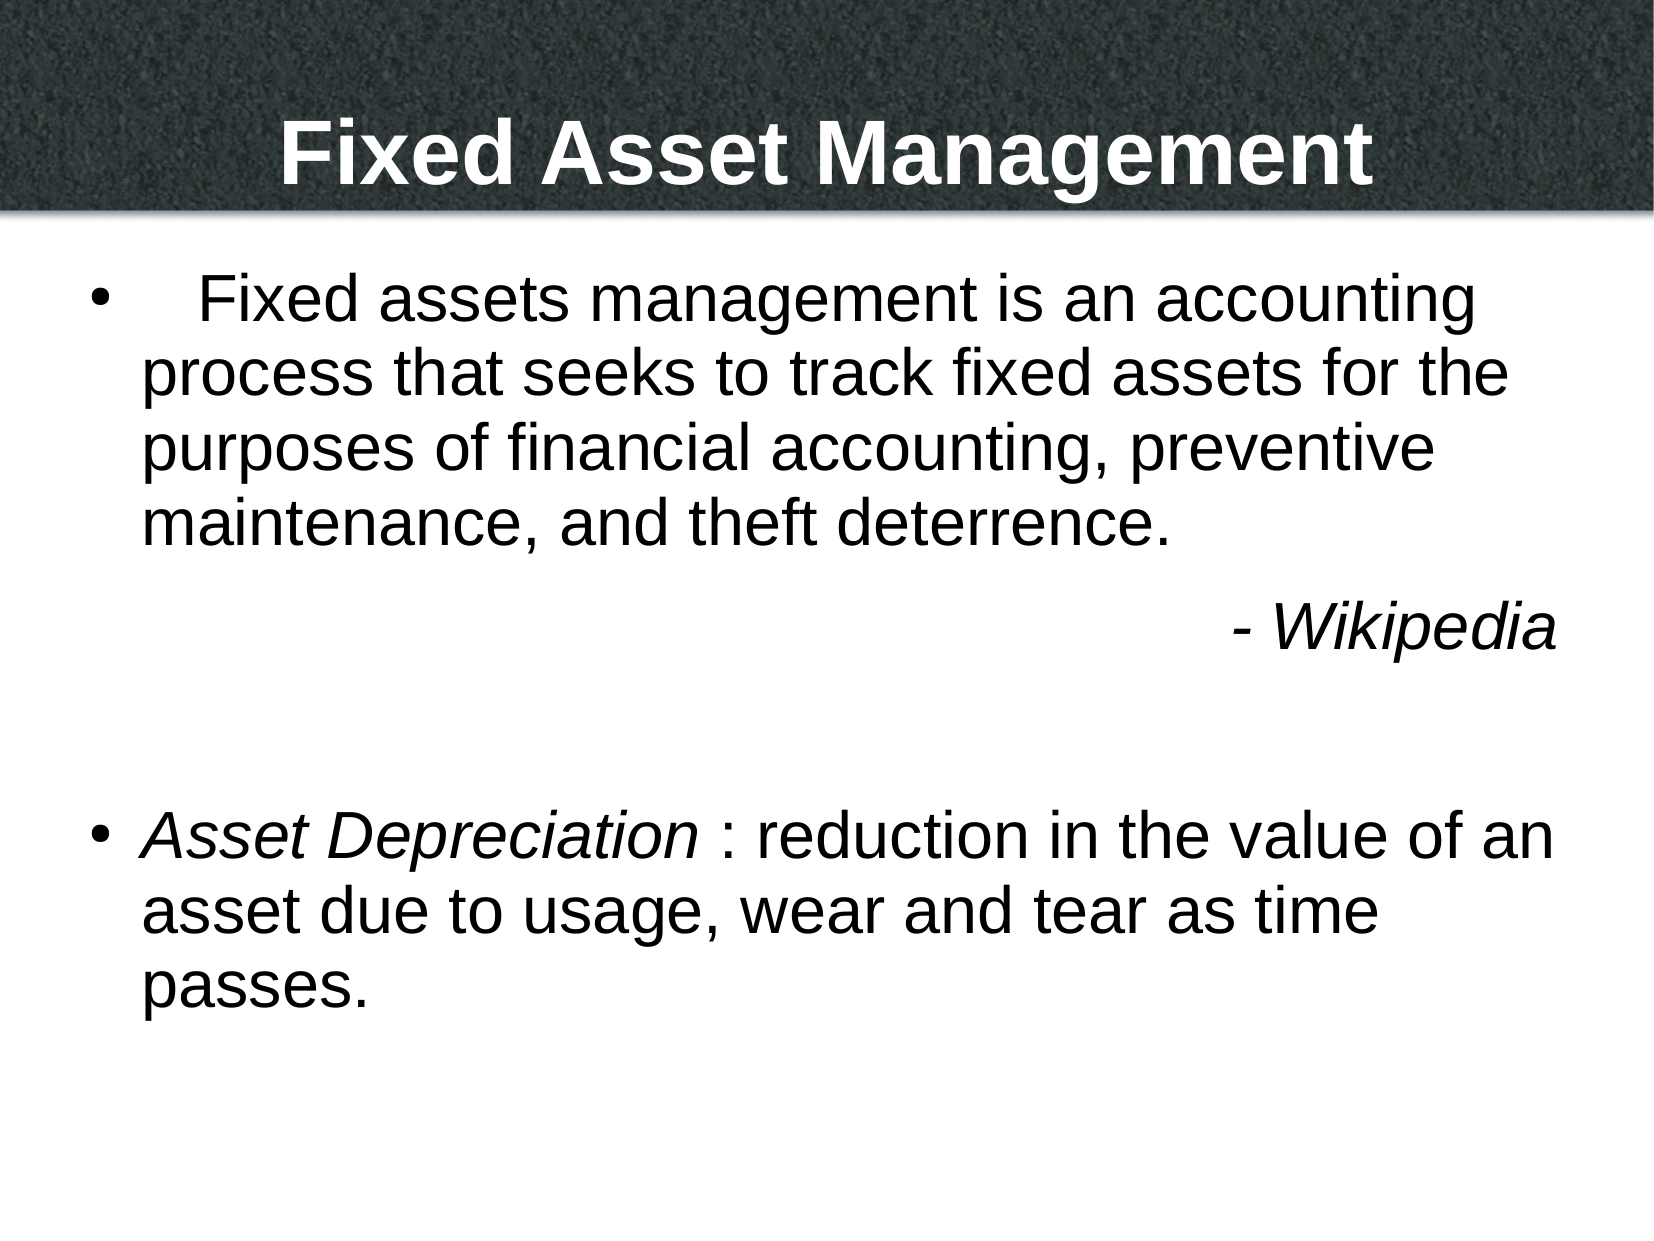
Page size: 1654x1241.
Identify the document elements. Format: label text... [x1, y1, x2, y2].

title Fixed Asset Management [82, 56, 1571, 250]
list Fixed assets management is an accounting process that seeks to track fixed assets for the purposes of financial accounting, preventive maintenance, and theft deterrence. - Wikipedia Asset Depreciation : reduction in the value of an asset due to usage, wear and tear as time passes. [70, 260, 1559, 1241]
picture [0, 0, 1654, 1241]
